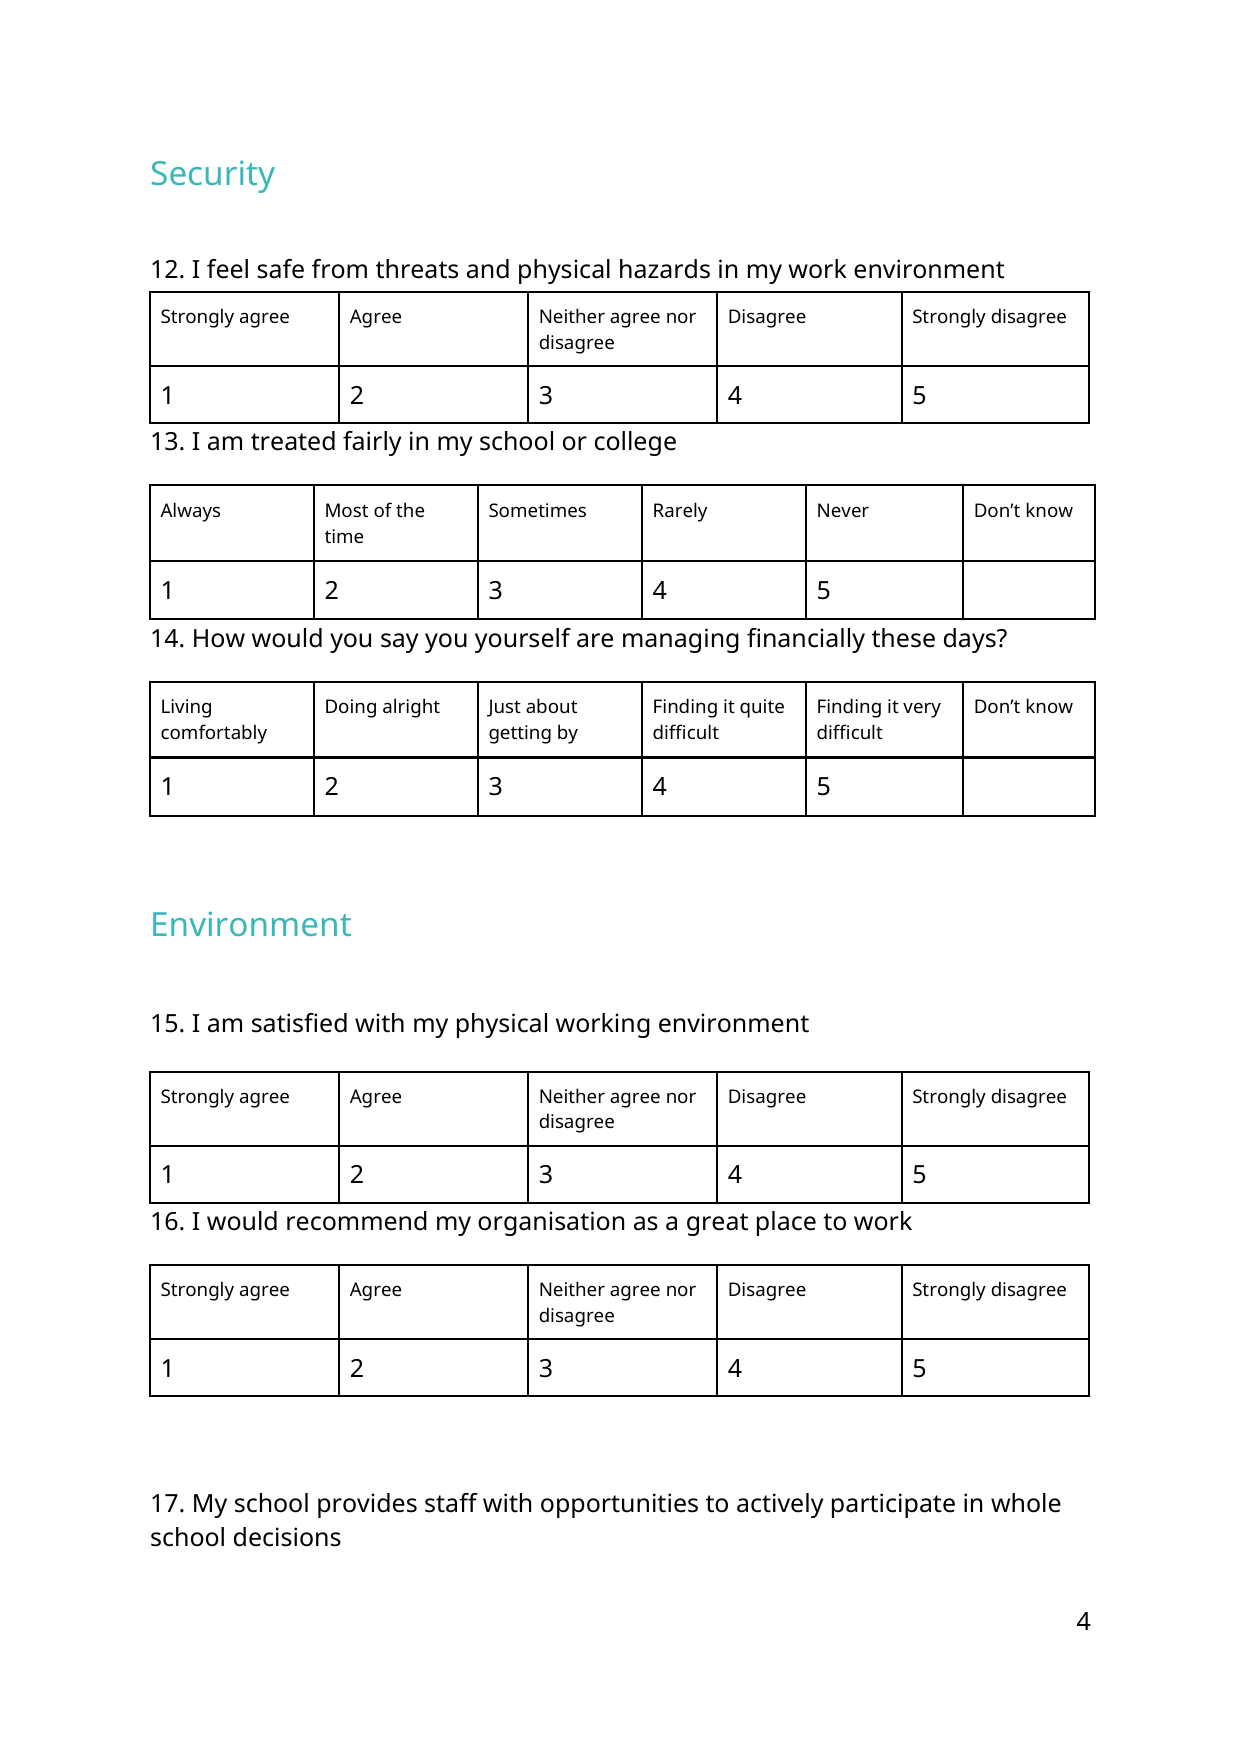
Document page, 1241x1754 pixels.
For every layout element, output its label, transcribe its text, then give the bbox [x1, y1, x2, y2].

table_cell 1 [151, 759, 313, 814]
table_cell 5 [903, 1340, 1088, 1395]
table_header Just about getting by [479, 683, 641, 756]
title Security [150, 150, 1091, 195]
title Environment [150, 901, 1091, 946]
table_header Disagree [718, 1073, 901, 1145]
table_cell 1 [151, 1340, 338, 1395]
table_cell 4 [718, 1340, 901, 1395]
table_cell 1 [151, 367, 338, 422]
table_header Finding it very difficult [807, 683, 962, 756]
table_header Strongly agree [151, 1073, 338, 1145]
table_header Doing alright [315, 683, 477, 756]
table_header Strongly disagree [903, 293, 1088, 365]
table_cell 5 [903, 1147, 1088, 1202]
table_cell 1 [151, 562, 313, 618]
table_cell 2 [340, 367, 527, 422]
subtitle 12. I feel safe from threats and physical hazards in my work environment [150, 251, 1091, 285]
table_header Agree [340, 293, 527, 365]
subtitle 17. My school provides staff with opportunities to actively participate in whole school decisions [150, 1485, 1091, 1553]
table_header Disagree [718, 293, 901, 365]
table_cell 3 [529, 1147, 716, 1202]
table_cell 2 [315, 759, 477, 814]
table_header Living comfortably [151, 683, 313, 756]
table_header Strongly disagree [903, 1073, 1088, 1145]
table_cell 4 [643, 759, 805, 814]
table_cell [964, 562, 1094, 618]
subtitle 16. I would recommend my organisation as a great place to work [150, 1204, 1091, 1238]
table_cell 3 [479, 562, 641, 618]
table_header Strongly agree [151, 293, 338, 365]
subtitle 15. I am satisfied with my physical working environment [150, 1006, 1091, 1040]
table_cell 4 [718, 367, 901, 422]
table_header Disagree [718, 1266, 901, 1338]
table_header Finding it quite difficult [643, 683, 805, 756]
table_header Always [151, 486, 313, 560]
table_cell 2 [340, 1340, 527, 1395]
table_cell 2 [340, 1147, 527, 1202]
table_header Strongly disagree [903, 1266, 1088, 1338]
table_cell 5 [807, 562, 962, 618]
table_header Neither agree nor disagree [529, 293, 716, 365]
table_header Sometimes [479, 486, 641, 560]
subtitle 13. I am treated fairly in my school or college [150, 424, 1091, 458]
table_cell 1 [151, 1147, 338, 1202]
subtitle 14. How would you say you yourself are managing financially these days? [150, 620, 1091, 654]
table_cell 4 [643, 562, 805, 618]
table_header Strongly agree [151, 1266, 338, 1338]
table_cell 5 [903, 367, 1088, 422]
table_header Agree [340, 1266, 527, 1338]
table_cell 3 [529, 367, 716, 422]
table_header Agree [340, 1073, 527, 1145]
table_cell 4 [718, 1147, 901, 1202]
table_header Rarely [643, 486, 805, 560]
table_header Neither agree nor disagree [529, 1266, 716, 1338]
table_cell 5 [807, 759, 962, 814]
table_cell 3 [529, 1340, 716, 1395]
table_header Most of the time [315, 486, 477, 560]
table_cell 2 [315, 562, 477, 618]
table_header Never [807, 486, 962, 560]
table_cell [964, 759, 1094, 814]
table_header Don’t know [964, 486, 1094, 560]
table_header Neither agree nor disagree [529, 1073, 716, 1145]
table_cell 3 [479, 759, 641, 814]
table_header Don’t know [964, 683, 1094, 756]
